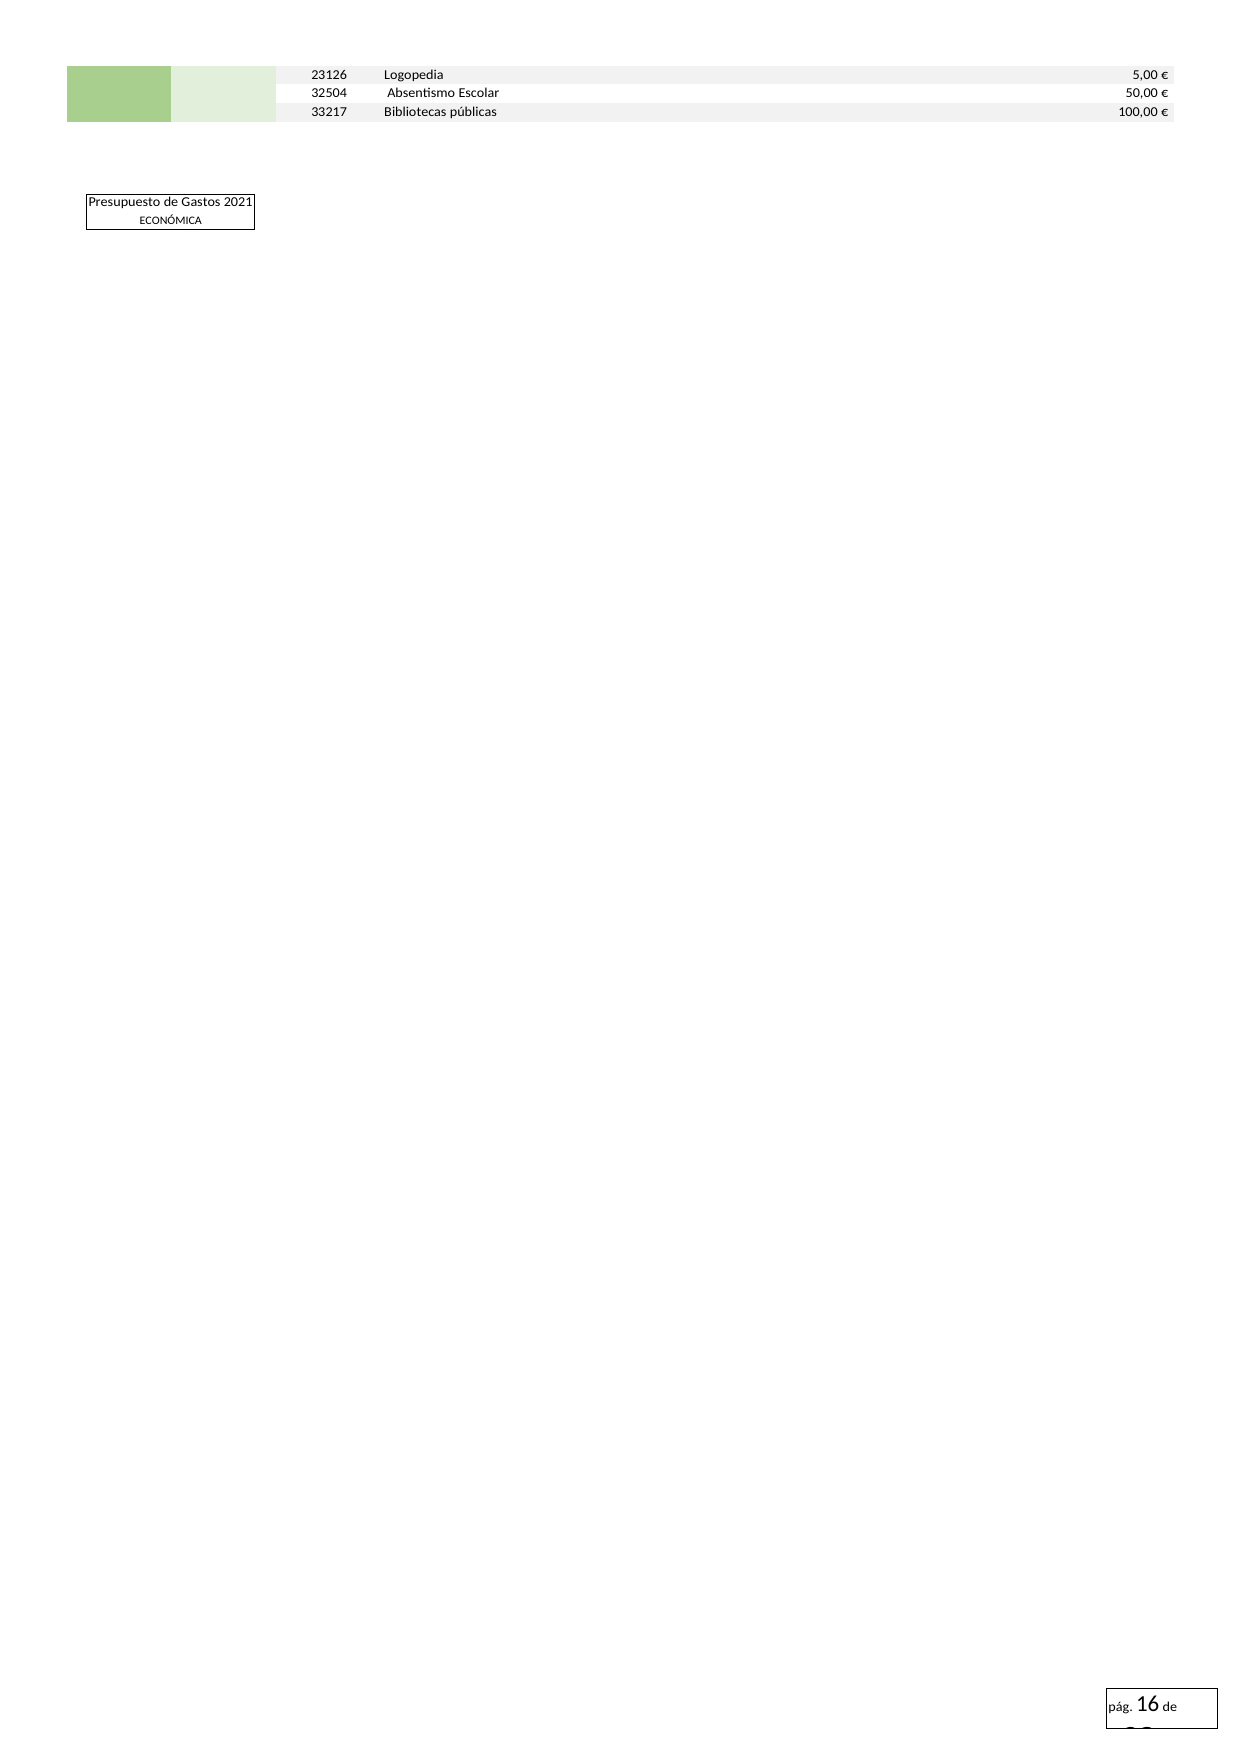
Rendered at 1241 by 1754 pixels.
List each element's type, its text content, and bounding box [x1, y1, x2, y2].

table_cell 23126 Logopedia [276, 66, 856, 84]
table_cell 32504 Absentismo Escolar [276, 85, 856, 103]
table_cell 50,00 € [856, 85, 1174, 103]
table_cell 100,00 € [856, 103, 1174, 122]
table_cell 33217 Bibliotecas públicas [276, 103, 856, 122]
table_cell 5,00 € [856, 66, 1174, 84]
